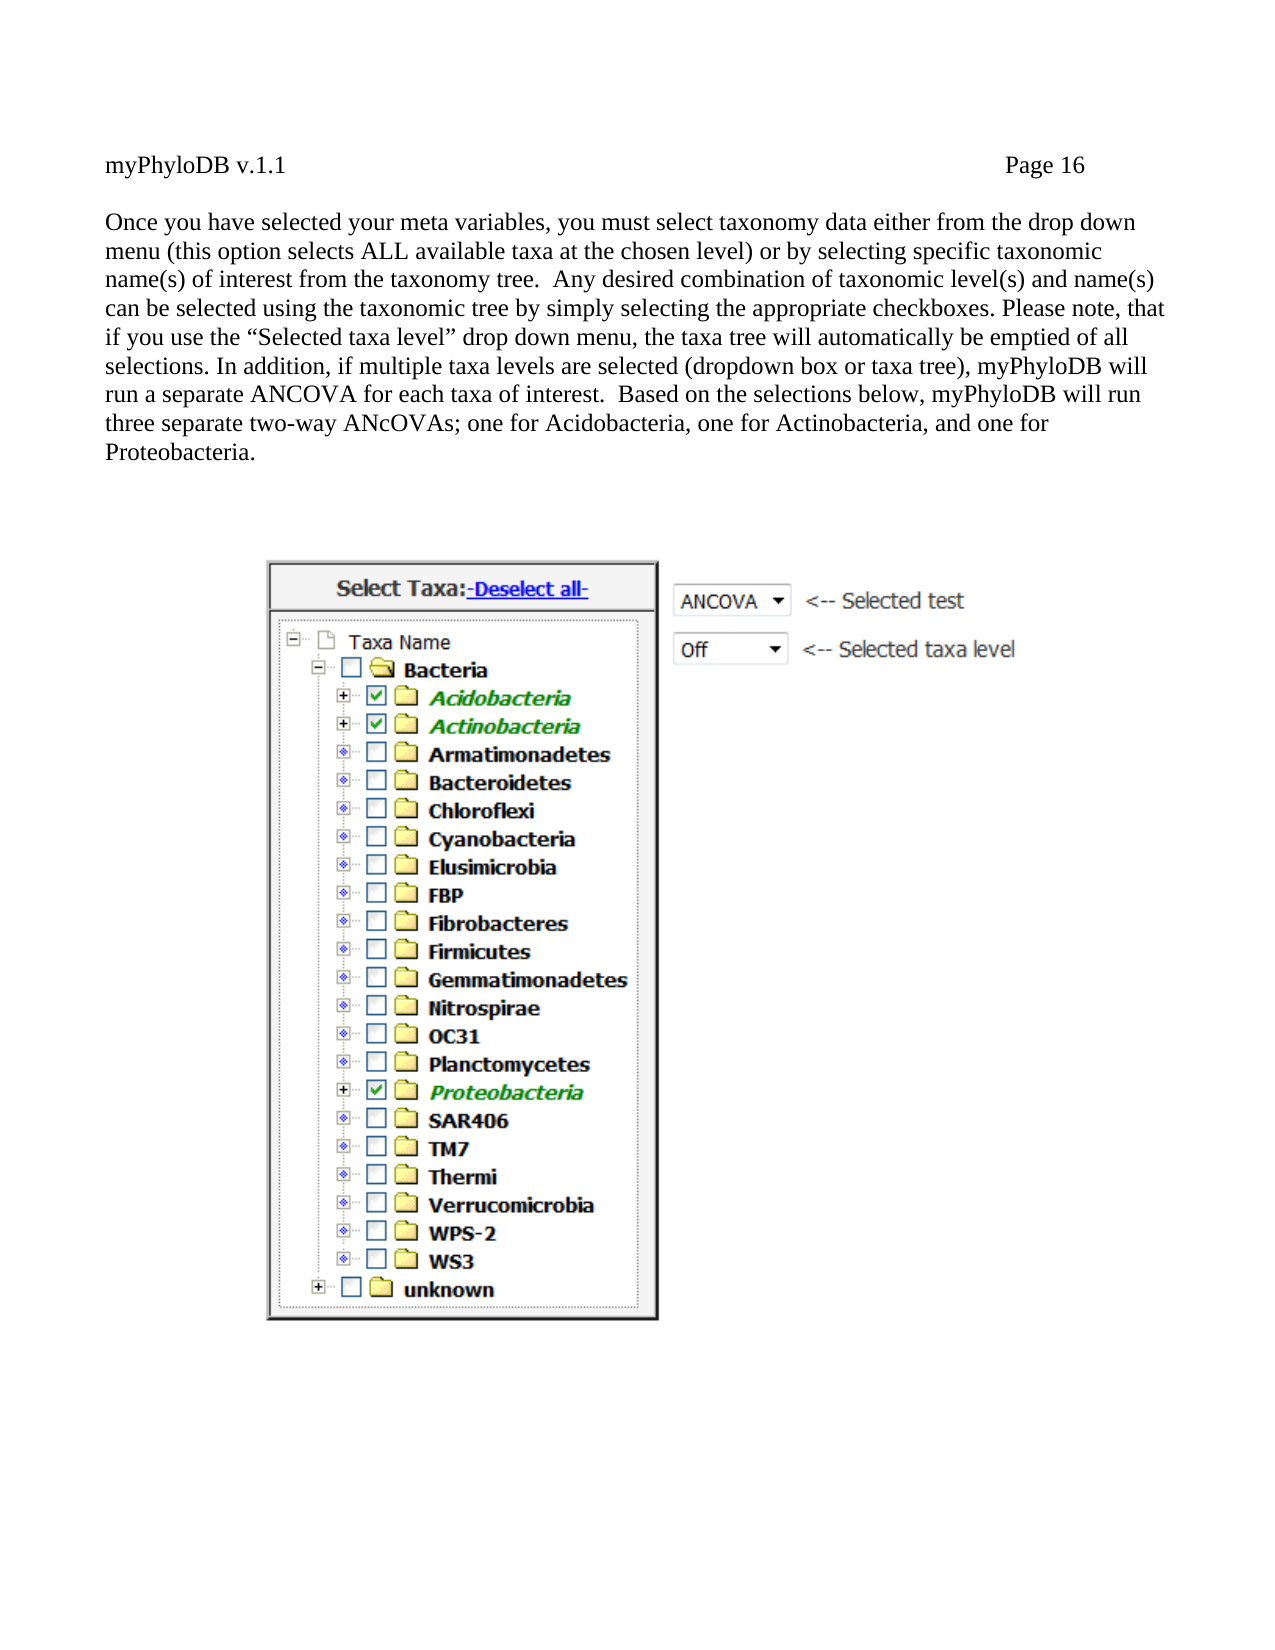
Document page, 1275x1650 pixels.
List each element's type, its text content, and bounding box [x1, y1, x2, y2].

text Once you have selected your meta variables, you must select taxonomy data either from the drop down menu (this option selects ALL available taxa at the chosen level) or by selecting specific taxonomic name(s) of interest from the taxonomy tree. Any desired combination of taxonomic level(s) and name(s) can be selected using the taxonomic tree by simply selecting the appropriate checkboxes. Please note, that if you use the “Selected taxa level” drop down menu, the taxa tree will automatically be emptied of all selections. In addition, if multiple taxa levels are selected (dropdown box or taxa tree), myPhyloDB will run a separate ANCOVA for each taxa of interest. Based on the selections below, myPhyloDB will run three separate two-way ANcOVAs; one for Acidobacteria, one for Actinobacteria, and one for Proteobacteria. [105, 207, 1170, 466]
picture [257, 552, 1018, 1327]
